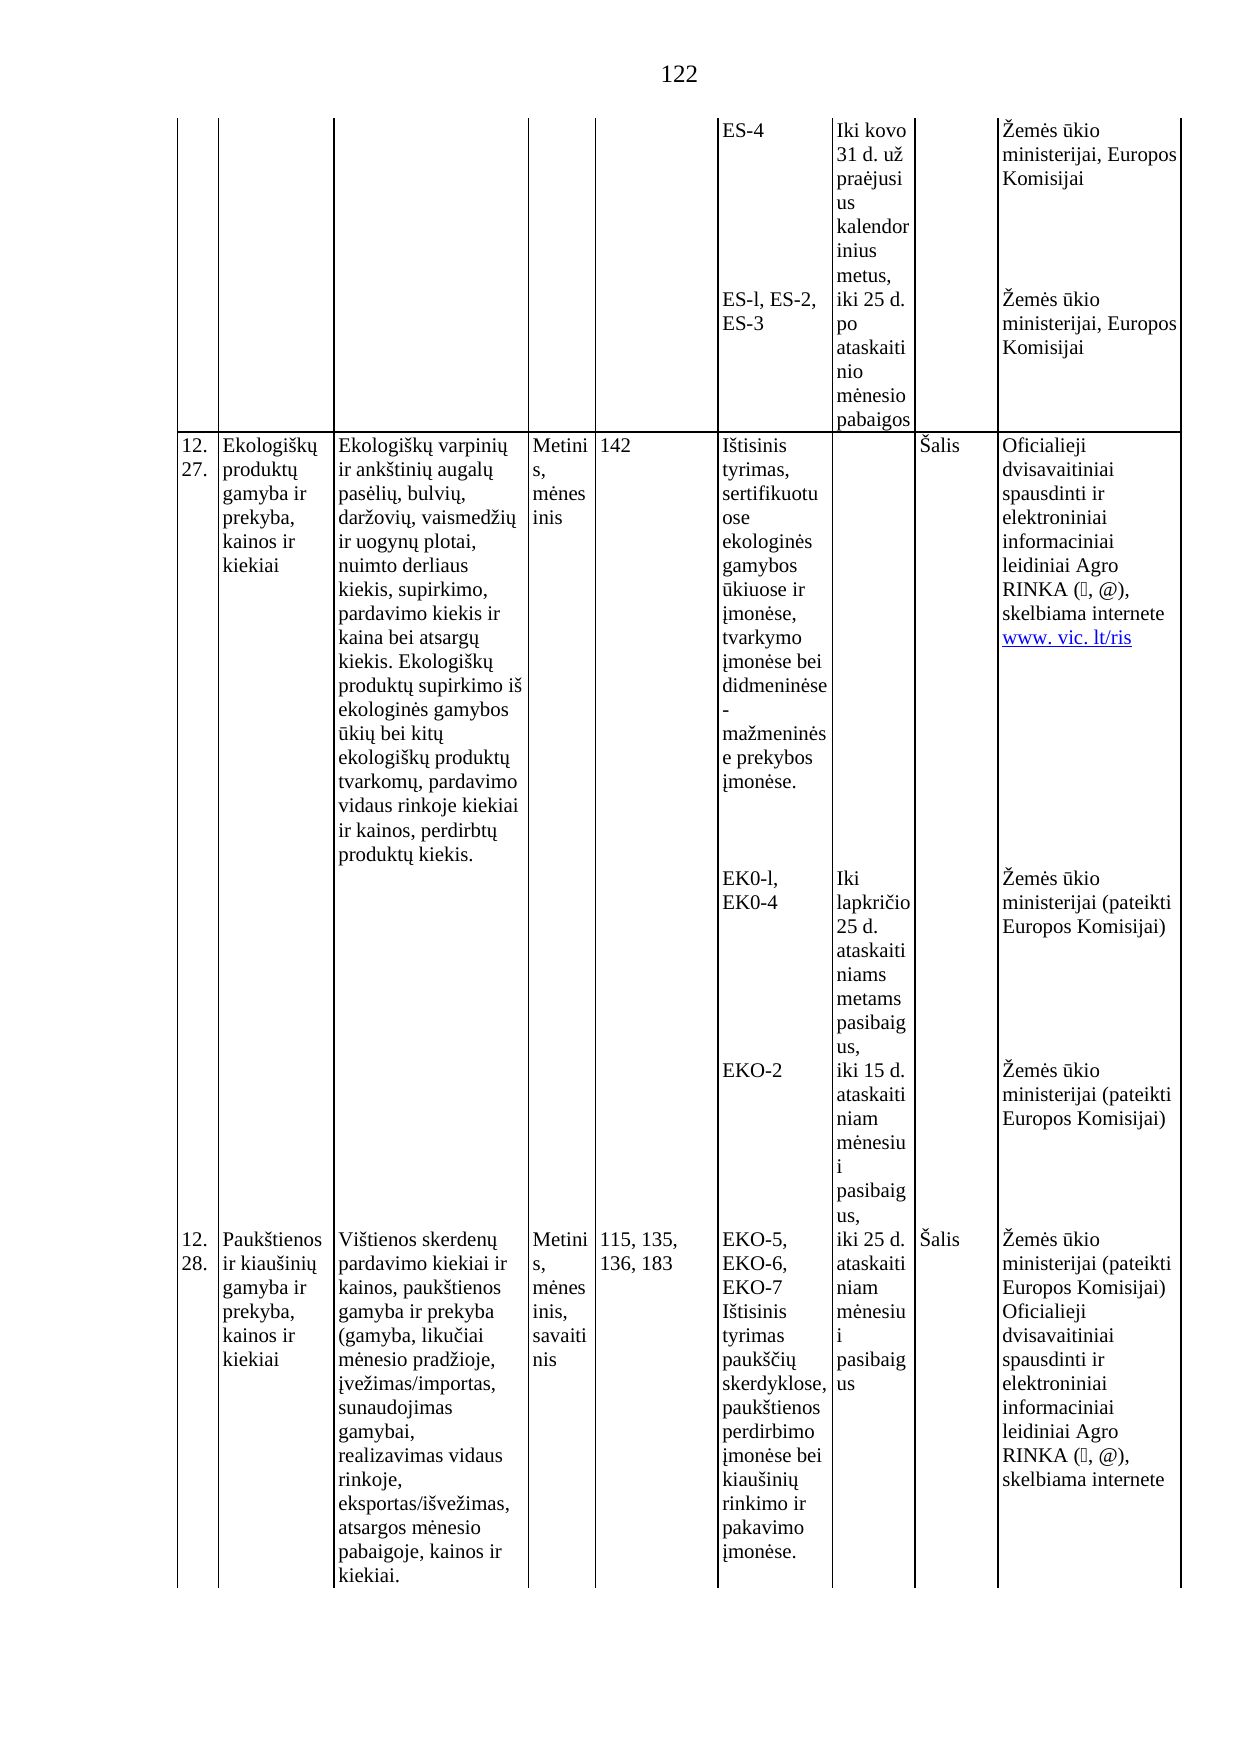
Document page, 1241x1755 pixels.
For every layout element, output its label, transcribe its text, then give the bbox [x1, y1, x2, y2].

table_cell EKO-5, EKO-6, EKO-7 Ištisinis tyrimas paukščių skerdyklose, paukštienos perdirbimo įmonėse bei kiaušinių rinkimo ir pakavimo įmonėse. [719, 1227, 832, 1587]
table_cell [178, 866, 218, 1058]
table_cell [178, 287, 218, 431]
table_cell 115, 135, 136, 183 [596, 1227, 717, 1587]
table_cell [916, 866, 997, 1058]
table_cell [335, 118, 528, 287]
table_cell Ekologiškų produktų gamyba ir prekyba, kainos ir kiekiai [219, 433, 333, 866]
table_cell Šalis [916, 1227, 997, 1587]
table_cell iki 25 d. ataskaitiniam mėnesiui pasibaigus [833, 1227, 914, 1587]
table_cell ES-l, ES-2, ES-3 [719, 287, 832, 431]
table_cell Šalis [916, 433, 997, 866]
table_cell [916, 287, 997, 431]
table_cell [219, 866, 333, 1058]
table_cell EKO-2 [719, 1058, 832, 1227]
table_cell Paukštienos ir kiaušinių gamyba ir prekyba, kainos ir kiekiai [219, 1227, 333, 1587]
table_cell Metinis, mėnesinis [529, 433, 595, 866]
table_cell [596, 866, 717, 1058]
table_cell Žemės ūkio ministerijai (pateikti Europos Komisijai) [999, 1058, 1180, 1227]
table_cell [916, 118, 997, 287]
table_cell [335, 866, 528, 1058]
table_cell Žemės ūkio ministerijai, Europos Komisijai [999, 118, 1180, 287]
table_cell [529, 287, 595, 431]
table_cell Žemės ūkio ministerijai, Europos Komisijai [999, 287, 1180, 431]
table_cell [335, 1058, 528, 1227]
table_cell Žemės ūkio ministerijai (pateikti Europos Komisijai) [999, 866, 1180, 1058]
table_cell [596, 118, 717, 287]
table_cell [596, 287, 717, 431]
table_cell Metinis, mėnesinis, savaitinis [529, 1227, 595, 1587]
table_cell [219, 118, 333, 287]
table_cell Ištisinis tyrimas, sertifikuotuose ekologinės gamybos ūkiuose ir įmonėse, tvarkymo įmonėse bei didmeninėse-mažmeninėse prekybos įmonėse. [719, 433, 832, 866]
table_cell 12.27. [178, 433, 218, 866]
table_cell [178, 1058, 218, 1227]
table_cell EK0-l, EK0-4 [719, 866, 832, 1058]
table_cell 142 [596, 433, 717, 866]
table_cell [219, 1058, 333, 1227]
table_cell [335, 287, 528, 431]
table_cell [833, 433, 914, 866]
table_cell [178, 118, 218, 287]
table_cell [529, 866, 595, 1058]
table_cell Žemės ūkio ministerijai (pateikti Europos Komisijai) Oficialieji dvisavaitiniai spausdinti ir elektroniniai informaciniai leidiniai Agro RINKA (, @), skelbiama internete [999, 1227, 1180, 1587]
table_cell [219, 287, 333, 431]
table_cell 12.28. [178, 1227, 218, 1587]
table_cell ES-4 [719, 118, 832, 287]
table_cell [596, 1058, 717, 1227]
table_cell [916, 1058, 997, 1227]
table_cell [529, 1058, 595, 1227]
table_cell [529, 118, 595, 287]
table_cell Oficialieji dvisavaitiniai spausdinti ir elektroniniai informaciniai leidiniai Agro RINKA (, @), skelbiama internete www. vic. lt/ris [999, 433, 1180, 866]
